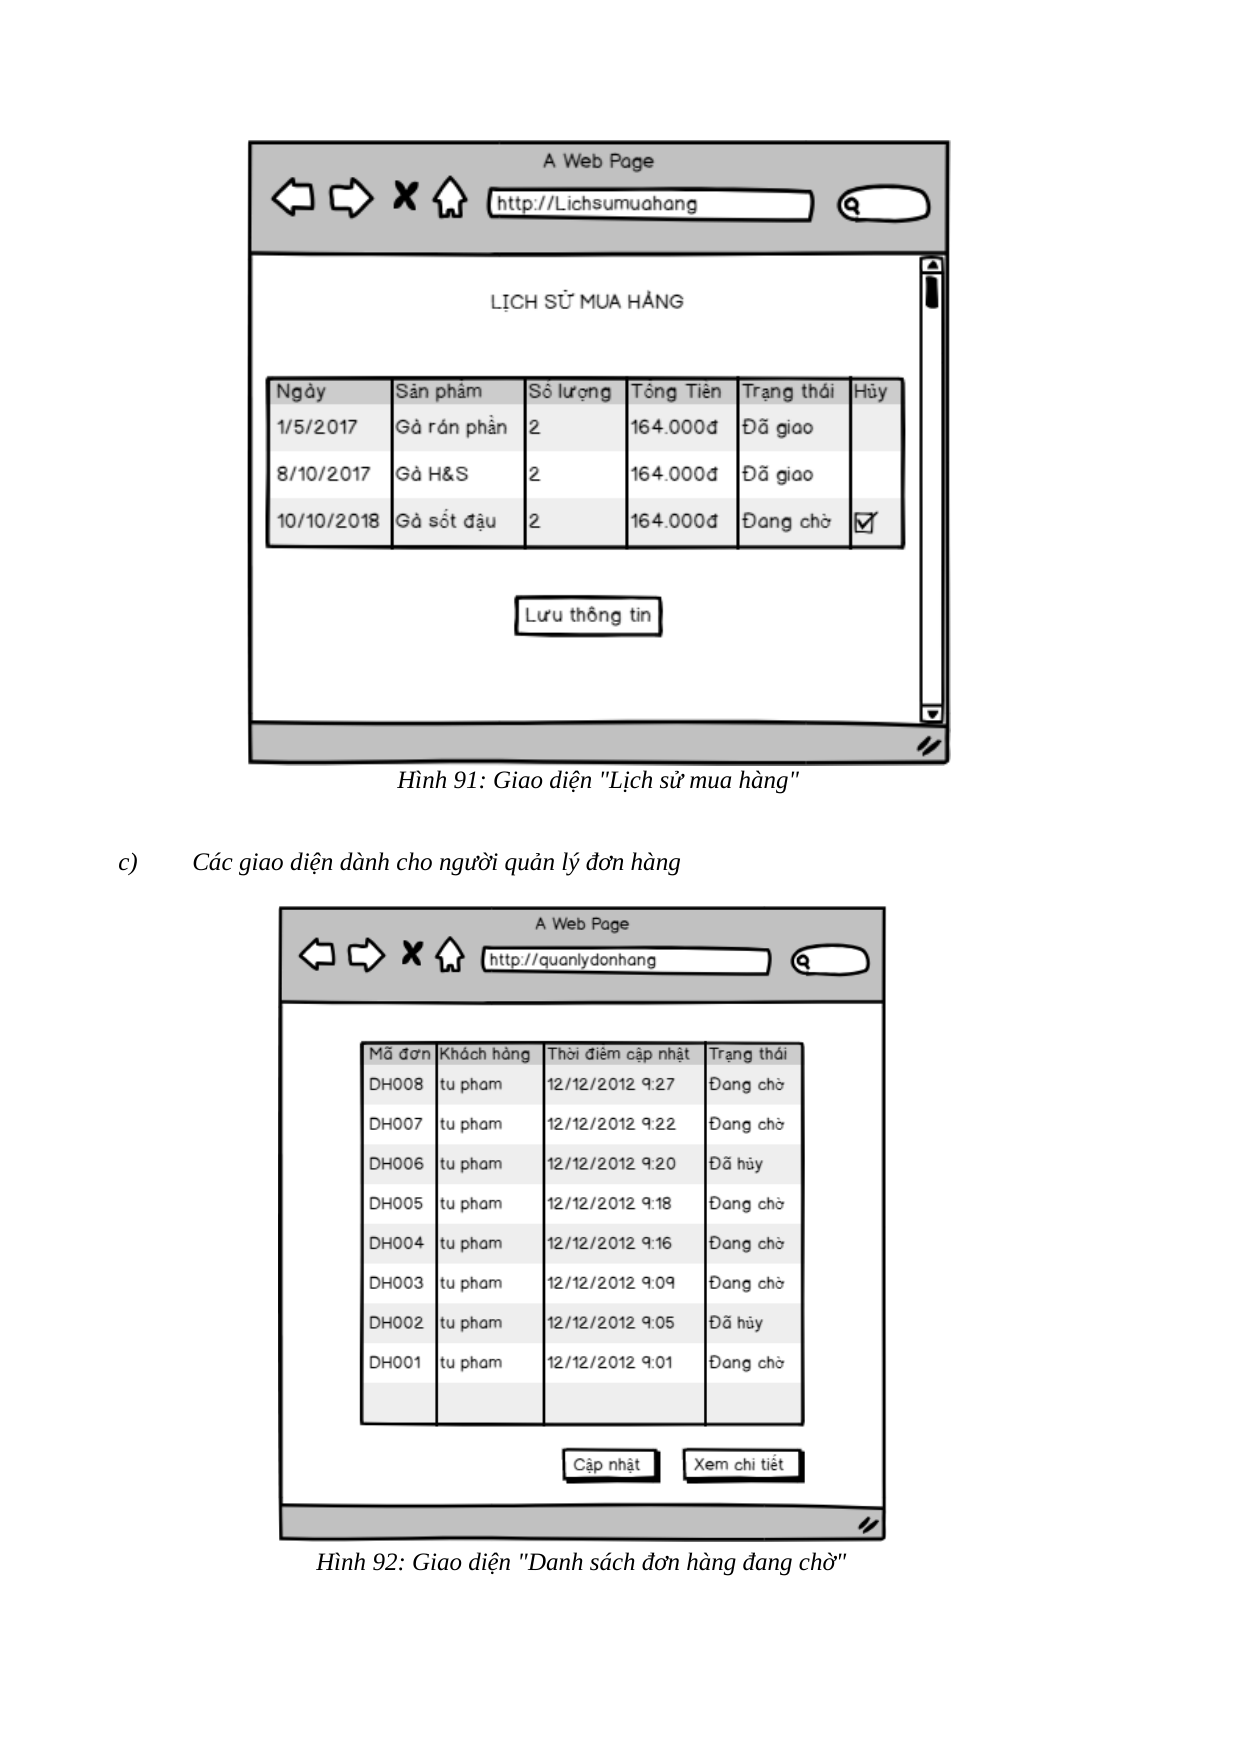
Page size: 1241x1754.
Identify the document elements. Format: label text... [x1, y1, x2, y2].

picture [278, 906, 887, 1542]
text Hình 91: Giao diện "Lịch sử mua hàng" [248, 766, 951, 794]
picture [247, 140, 951, 766]
text Hình 92: Giao diện "Danh sách đơn hàng đang chờ" [278, 1542, 886, 1575]
subtitle Các giao diện dành cho người quản lý đơn hàng [118, 847, 1122, 876]
